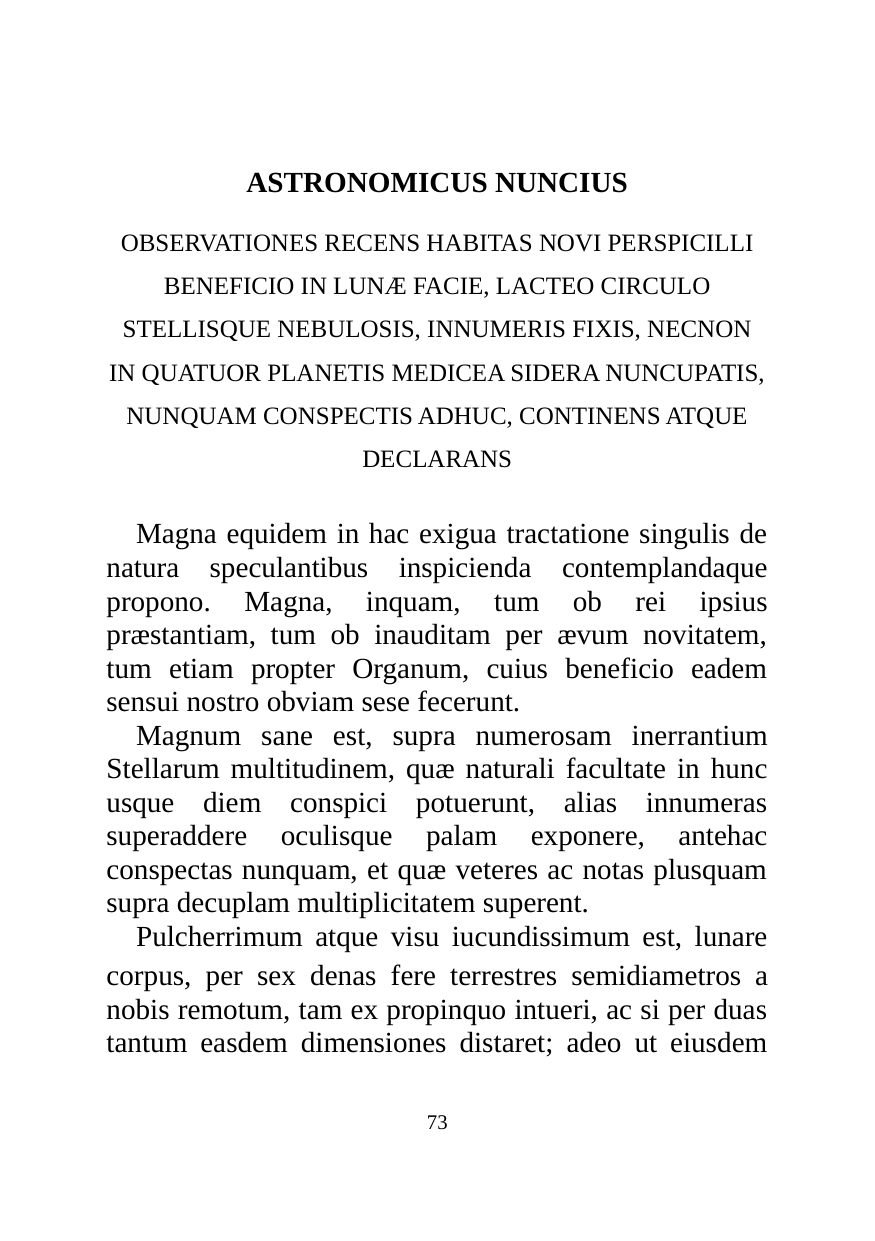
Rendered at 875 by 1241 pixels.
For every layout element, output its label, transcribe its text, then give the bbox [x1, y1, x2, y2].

text Pulcherrimum atque visu iucundissimum est, lunare corpus, per sex denas fere terrestres semidiametros a nobis remotum, tam ex propinquo intueri, ac si per duas tantum easdem dimensiones distaret; adeo ut eiusdem [106, 919, 768, 1059]
subtitle ASTRONOMICUS NUNCIUS [106, 165, 768, 199]
text OBSERVATIONES RECENS HABITAS NOVI PERSPICILLI BENEFICIO IN LUNÆ FACIE, LACTEO CIRCULO STELLISQUE NEBULOSIS, INNUMERIS FIXIS, NECNON IN QUATUOR PLANETIS MEDICEA SIDERA NUNCUPATIS, NUNQUAM CONSPECTIS ADHUC, CONTINENS ATQUE DECLARANS [106, 228, 768, 473]
text Magnum sane est, supra numerosam inerrantium Stellarum multitudinem, quæ naturali facultate in hunc usque diem conspici potuerunt, alias innumeras superaddere oculisque palam exponere, antehac conspectas nunquam, et quæ veteres ac notas plusquam supra decuplam multiplicitatem superent. [106, 718, 768, 919]
text Magna equidem in hac exigua tractatione singulis de natura speculantibus inspicienda contemplandaque propono. Magna, inquam, tum ob rei ipsius præstantiam, tum ob inauditam per ævum novitatem, tum etiam propter Organum, cuius beneficio eadem sensui nostro obviam sese fecerunt. [106, 517, 768, 718]
